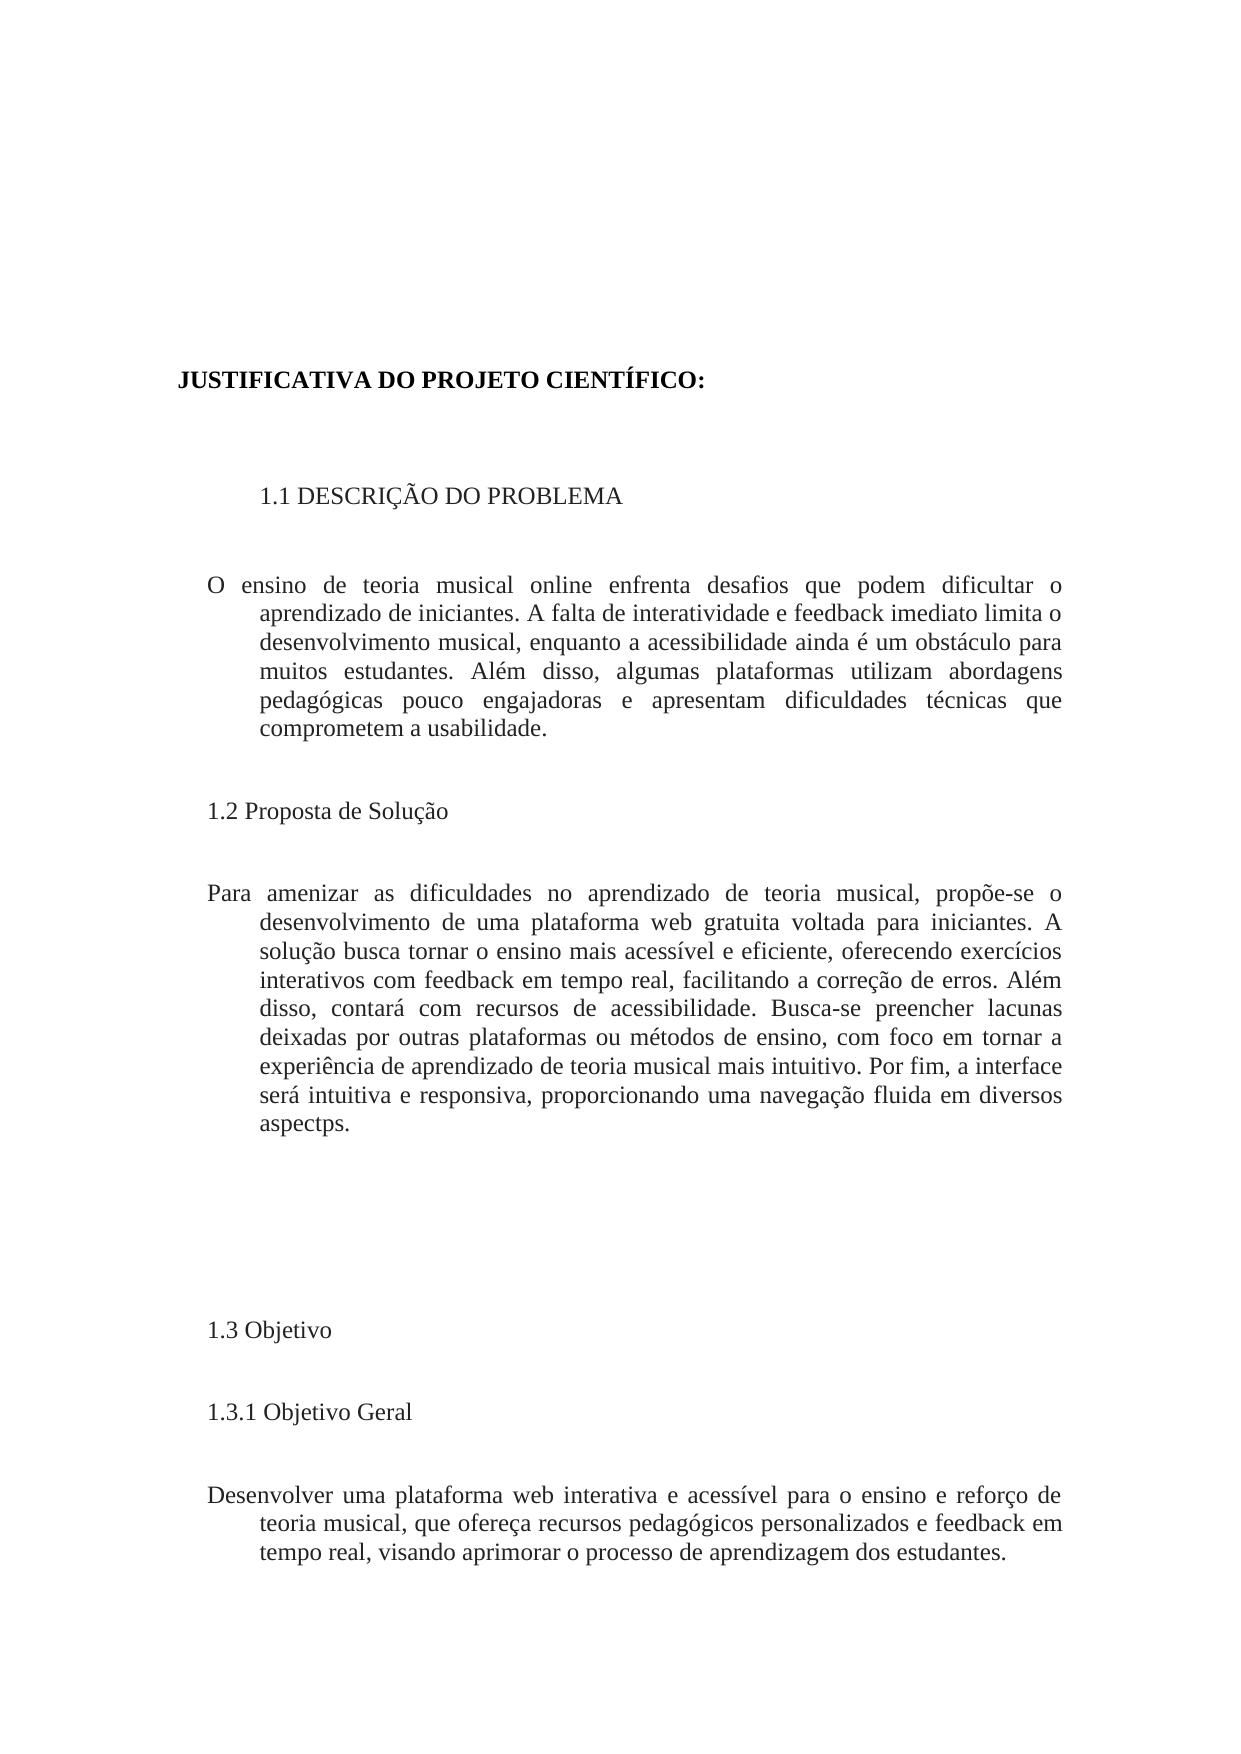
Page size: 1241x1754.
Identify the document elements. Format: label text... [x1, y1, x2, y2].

subtitle Justificativa do projeto científico: [177, 365, 1063, 393]
text O ensino de teoria musical online enfrenta desafios que podem dificultar o aprendizado de iniciantes. A falta de interatividade e feedback imediato limita o desenvolvimento musical, enquanto a acessibilidade ainda é um obstáculo para muitos estudantes. Além disso, algumas plataformas utilizam abordagens pedagógicas pouco engajadoras e apresentam dificuldades técnicas que comprometem a usabilidade. [207, 570, 1063, 742]
text 1.3 Objetivo [207, 1315, 1063, 1343]
text 1.2 Proposta de Solução [207, 796, 1063, 825]
text Desenvolver uma plataforma web interativa e acessível para o ensino e reforço de teoria musical, que ofereça recursos pedagógicos personalizados e feedback em tempo real, visando aprimorar o processo de aprendizagem dos estudantes.​ [207, 1480, 1063, 1566]
subtitle 1.1 Descrição do Problema [207, 481, 1063, 510]
text Para amenizar as dificuldades no aprendizado de teoria musical, propõe-se o desenvolvimento de uma plataforma web gratuita voltada para iniciantes. A solução busca tornar o ensino mais acessível e eficiente, oferecendo exercícios interativos com feedback em tempo real, facilitando a correção de erros. Além disso, contará com recursos de acessibilidade. Busca-se preencher lacunas deixadas por outras plataformas ou métodos de ensino, com foco em tornar a experiência de aprendizado de teoria musical mais intuitivo. Por fim, a interface será intuitiva e responsiva, proporcionando uma navegação fluida em diversos aspectps. [207, 878, 1063, 1137]
text 1.3.1 Objetivo Geral [207, 1397, 1063, 1426]
